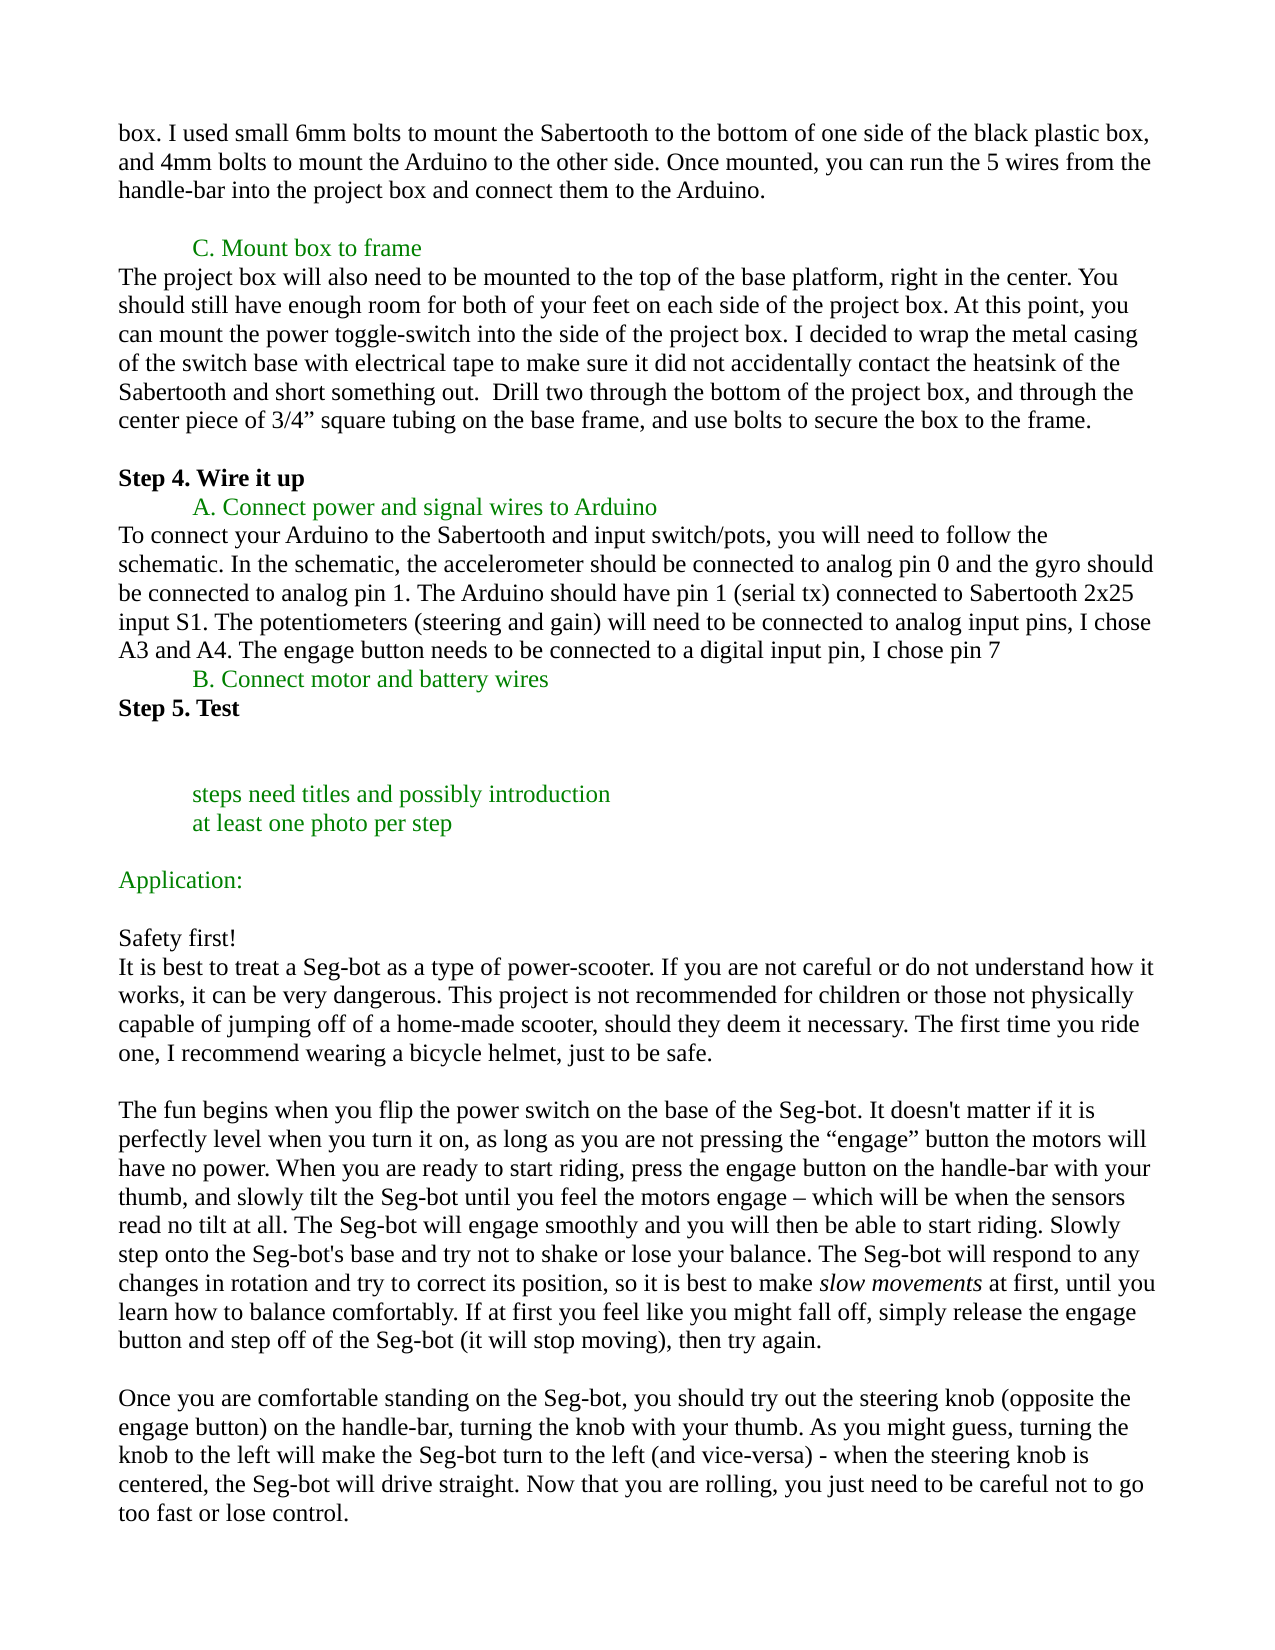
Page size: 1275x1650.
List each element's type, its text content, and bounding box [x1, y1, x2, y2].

text The project box will also need to be mounted to the top of the base platform, right in the center. You should still have enough room for both of your feet on each side of the project box. At this point, you can mount the power toggle-switch into the side of the project box. I decided to wrap the metal casing of the switch base with electrical tape to make sure it did not accidentally contact the heatsink of the Sabertooth and short something out. Drill two through the bottom of the project box, and through the center piece of 3/4” square tubing on the base frame, and use bolts to secure the box to the frame. [118, 262, 1157, 434]
text C. Mount box to frame [118, 233, 1157, 262]
text Step 4. Wire it up [118, 463, 1157, 492]
text Once you are comfortable standing on the Seg-bot, you should try out the steering knob (opposite the engage button) on the handle-bar, turning the knob with your thumb. As you might guess, turning the knob to the left will make the Seg-bot turn to the left (and vice-versa) - when the steering knob is centered, the Seg-bot will drive straight. Now that you are rolling, you just need to be careful not to go too fast or lose control. [118, 1383, 1157, 1527]
text Step 5. Test [118, 693, 1157, 722]
text Application: [118, 866, 1157, 894]
text B. Connect motor and battery wires [118, 664, 1157, 693]
text box. I used small 6mm bolts to mount the Sabertooth to the bottom of one side of the black plastic box, and 4mm bolts to mount the Arduino to the other side. Once mounted, you can run the 5 wires from the handle-bar into the project box and connect them to the Arduino. [118, 118, 1157, 204]
text The fun begins when you flip the power switch on the base of the Seg-bot. It doesn't matter if it is perfectly level when you turn it on, as long as you are not pressing the “engage” button the motors will have no power. When you are ready to start riding, press the engage button on the handle-bar with your thumb, and slowly tilt the Seg-bot until you feel the motors engage – which will be when the sensors read no tilt at all. The Seg-bot will engage smoothly and you will then be able to start riding. Slowly step onto the Seg-bot's base and try not to shake or lose your balance. The Seg-bot will respond to any changes in rotation and try to correct its position, so it is best to make slow movements at first, until you learn how to balance comfortably. If at first you feel like you might fall off, simply release the engage button and step off of the Seg-bot (it will stop moving), then try again. [118, 1096, 1157, 1354]
text A. Connect power and signal wires to Arduino [118, 492, 1157, 521]
text at least one photo per step [118, 808, 1157, 837]
text To connect your Arduino to the Sabertooth and input switch/pots, you will need to follow the schematic. In the schematic, the accelerometer should be connected to analog pin 0 and the gyro should be connected to analog pin 1. The Arduino should have pin 1 (serial tx) connected to Sabertooth 2x25 input S1. The potentiometers (steering and gain) will need to be connected to analog input pins, I chose A3 and A4. The engage button needs to be connected to a digital input pin, I chose pin 7 [118, 521, 1157, 664]
text It is best to treat a Seg-bot as a type of power-scooter. If you are not careful or do not understand how it works, it can be very dangerous. This project is not recommended for children or those not physically capable of jumping off of a home-made scooter, should they deem it necessary. The first time you ride one, I recommend wearing a bicycle helmet, just to be safe. [118, 952, 1157, 1067]
text steps need titles and possibly introduction [118, 779, 1157, 808]
text Safety first! [118, 923, 1157, 952]
